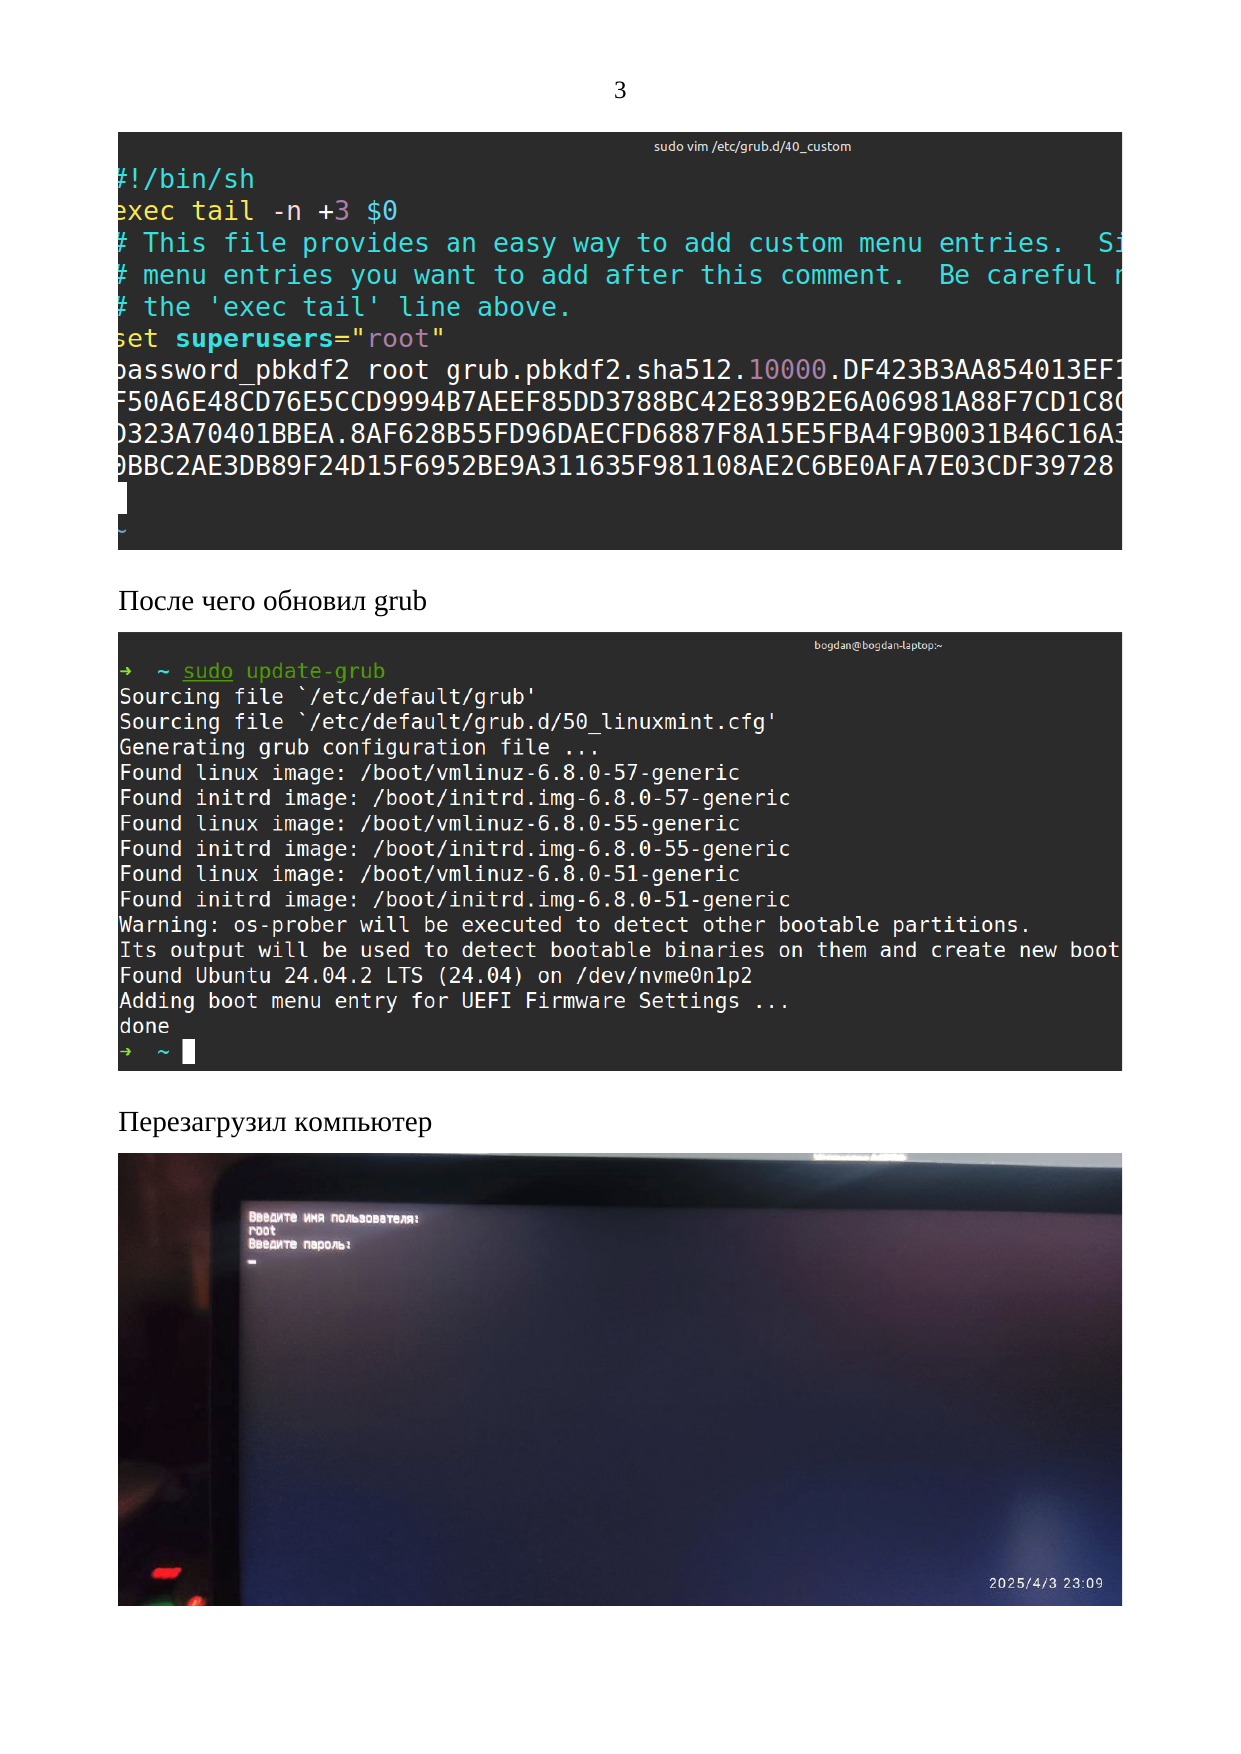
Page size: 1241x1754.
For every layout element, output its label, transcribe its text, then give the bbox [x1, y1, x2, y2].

text Перезагрузил компьютер [118, 1104, 1122, 1138]
text После чего обновил grub [118, 583, 1122, 617]
picture [118, 1153, 1123, 1606]
picture [118, 132, 1123, 550]
picture [118, 632, 1123, 1071]
